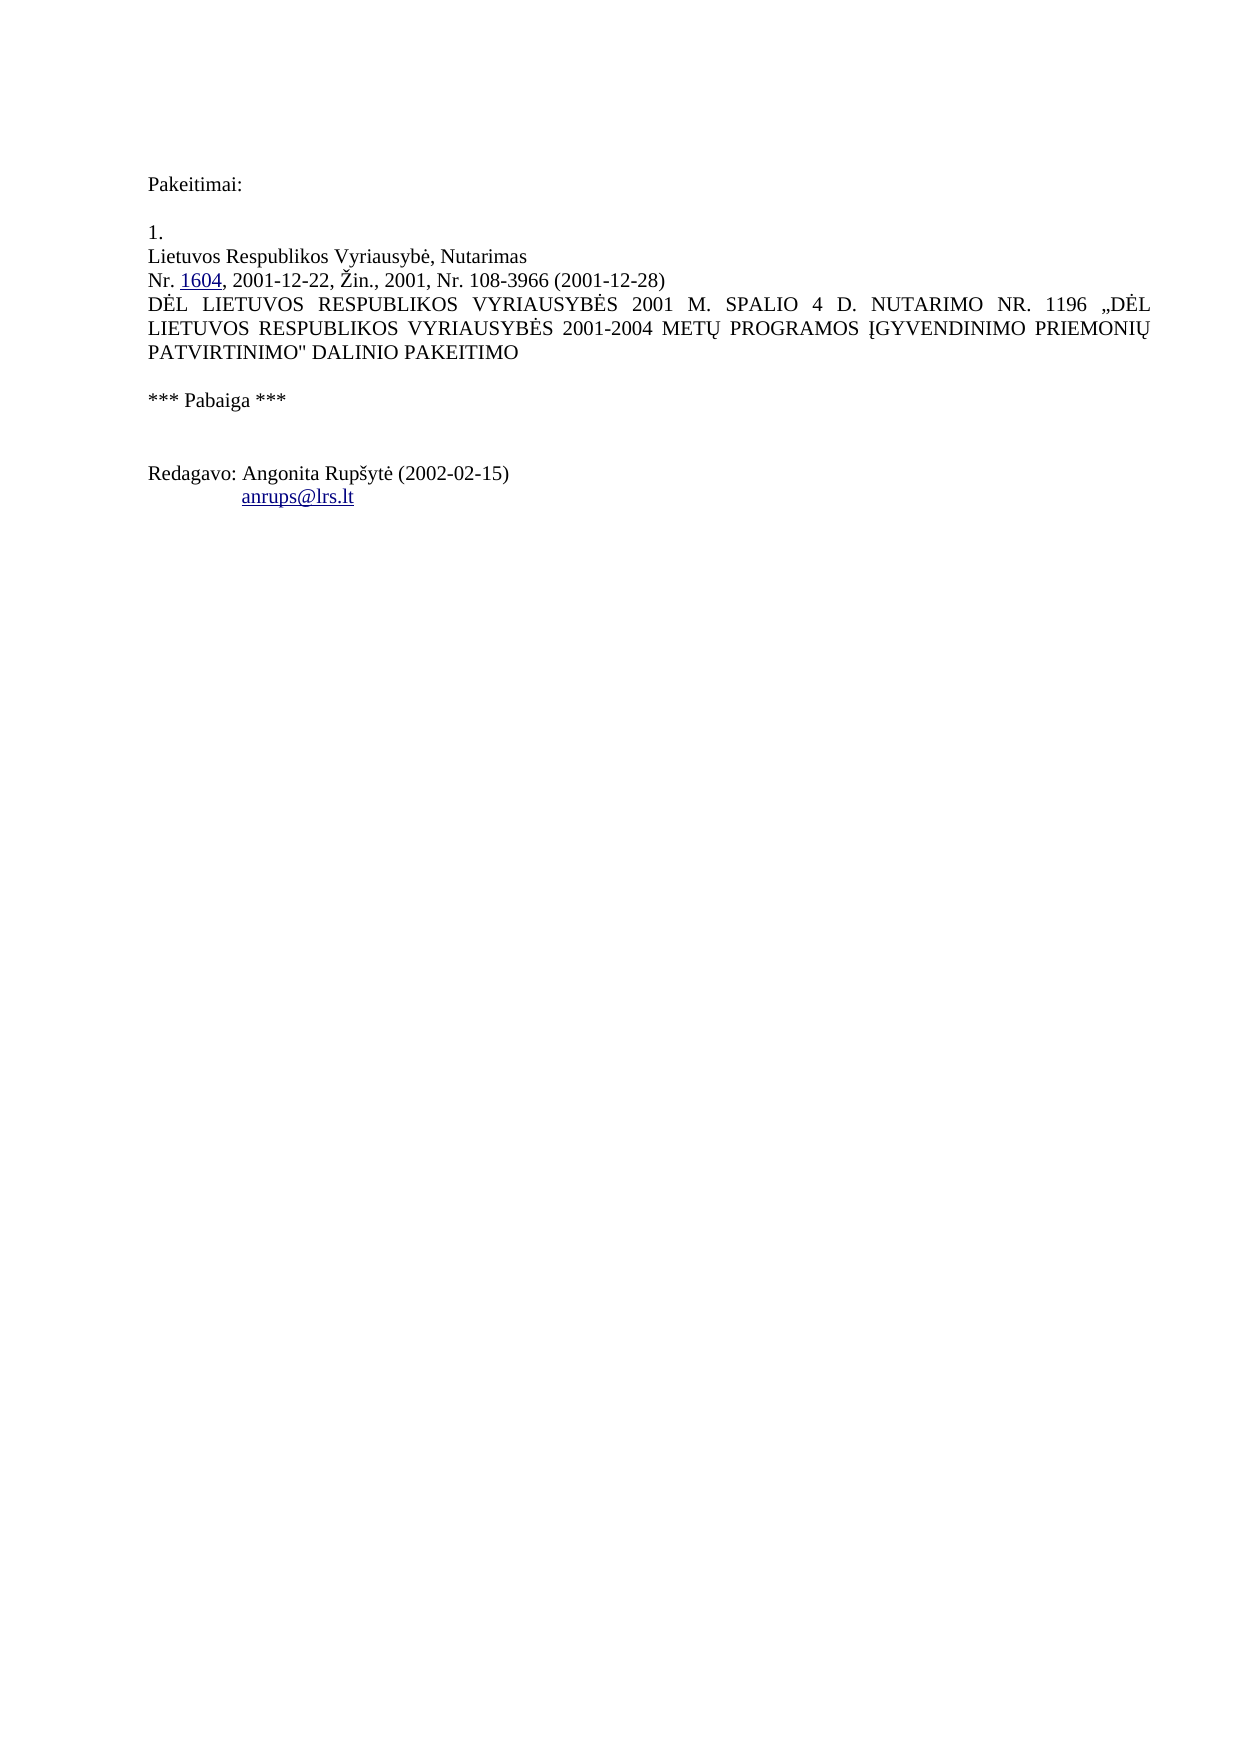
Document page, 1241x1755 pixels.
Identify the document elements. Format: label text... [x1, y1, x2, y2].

text Lietuvos Respublikos Vyriausybė, Nutarimas [148, 244, 1152, 268]
text anrups@lrs.lt [148, 484, 1152, 508]
text Nr. 1604, 2001-12-22, Žin., 2001, Nr. 108-3966 (2001-12-28) [148, 268, 1152, 292]
text *** Pabaiga *** [148, 388, 1152, 412]
text 1. [148, 220, 1152, 244]
text Pakeitimai: [148, 172, 1152, 196]
text Redagavo: Angonita Rupšytė (2002-02-15) [148, 460, 1152, 484]
text DĖL LIETUVOS RESPUBLIKOS VYRIAUSYBĖS 2001 M. SPALIO 4 D. NUTARIMO NR. 1196 „DĖL LIETUVOS RESPUBLIKOS VYRIAUSYBĖS 2001-2004 METŲ PROGRAMOS ĮGYVENDINIMO PRIEMONIŲ PATVIRTINIMO" DALINIO PAKEITIMO [148, 292, 1152, 364]
